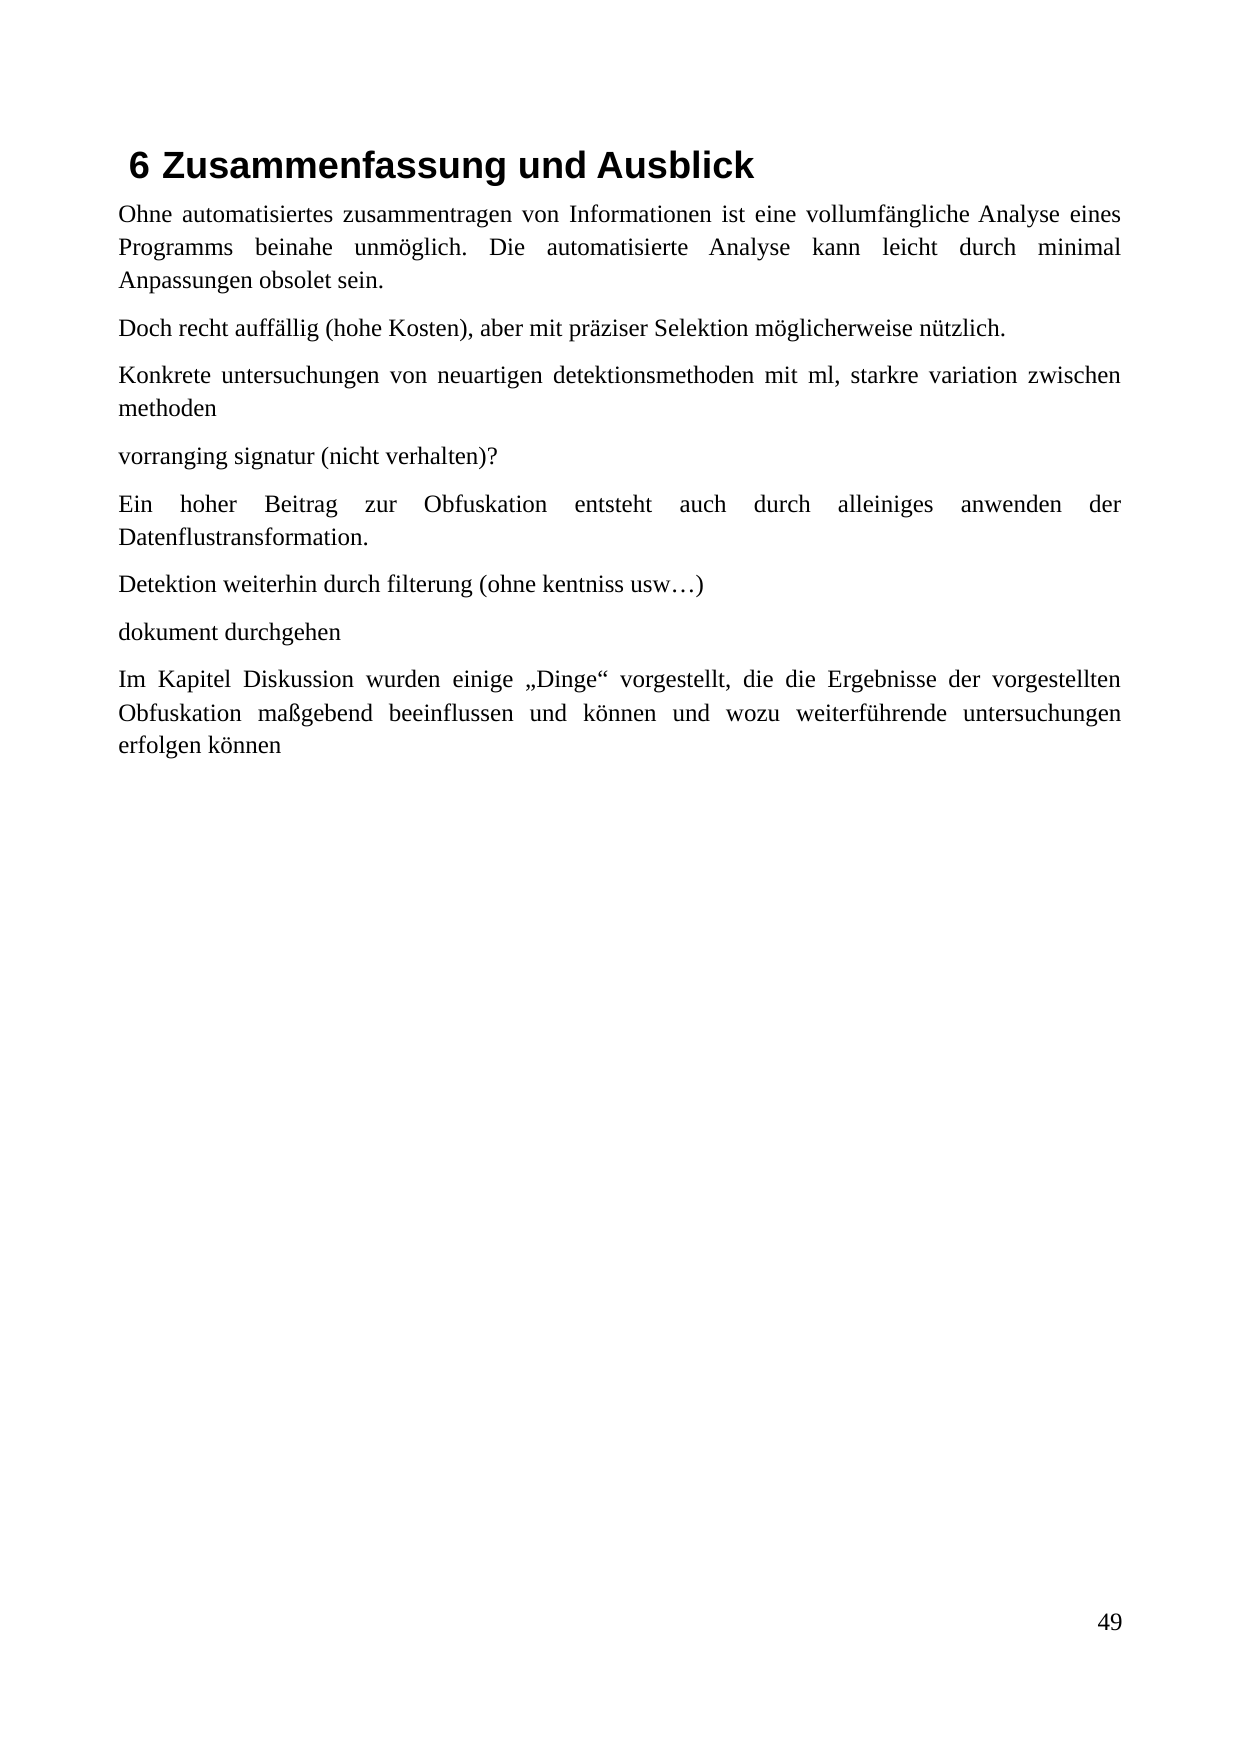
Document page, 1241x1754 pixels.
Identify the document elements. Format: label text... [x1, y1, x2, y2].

subtitle Zusammenfassung und Ausblick [118, 143, 1122, 187]
text Ohne automatisiertes zusammentragen von Informationen ist eine vollumfängliche Analyse eines Programms beinahe unmöglich. Die automatisierte Analyse kann leicht durch minimal Anpassungen obsolet sein. [118, 199, 1122, 294]
text Im Kapitel Diskussion wurden einige „Dinge“ vorgestellt, die die Ergebnisse der vorgestellten Obfuskation maßgebend beeinflussen und können und wozu weiterführende untersuchungen erfolgen können [118, 664, 1122, 759]
text Detektion weiterhin durch filterung (ohne kentniss usw…) [118, 569, 1122, 598]
text vorranging signatur (nicht verhalten)? [118, 441, 1122, 470]
text dokument durchgehen [118, 617, 1122, 646]
text Ein hoher Beitrag zur Obfuskation entsteht auch durch alleiniges anwenden der Datenflustransformation. [118, 489, 1122, 551]
text Konkrete untersuchungen von neuartigen detektionsmethoden mit ml, starkre variation zwischen methoden [118, 361, 1122, 422]
text Doch recht auffällig (hohe Kosten), aber mit präziser Selektion möglicherweise nützlich. [118, 313, 1122, 342]
